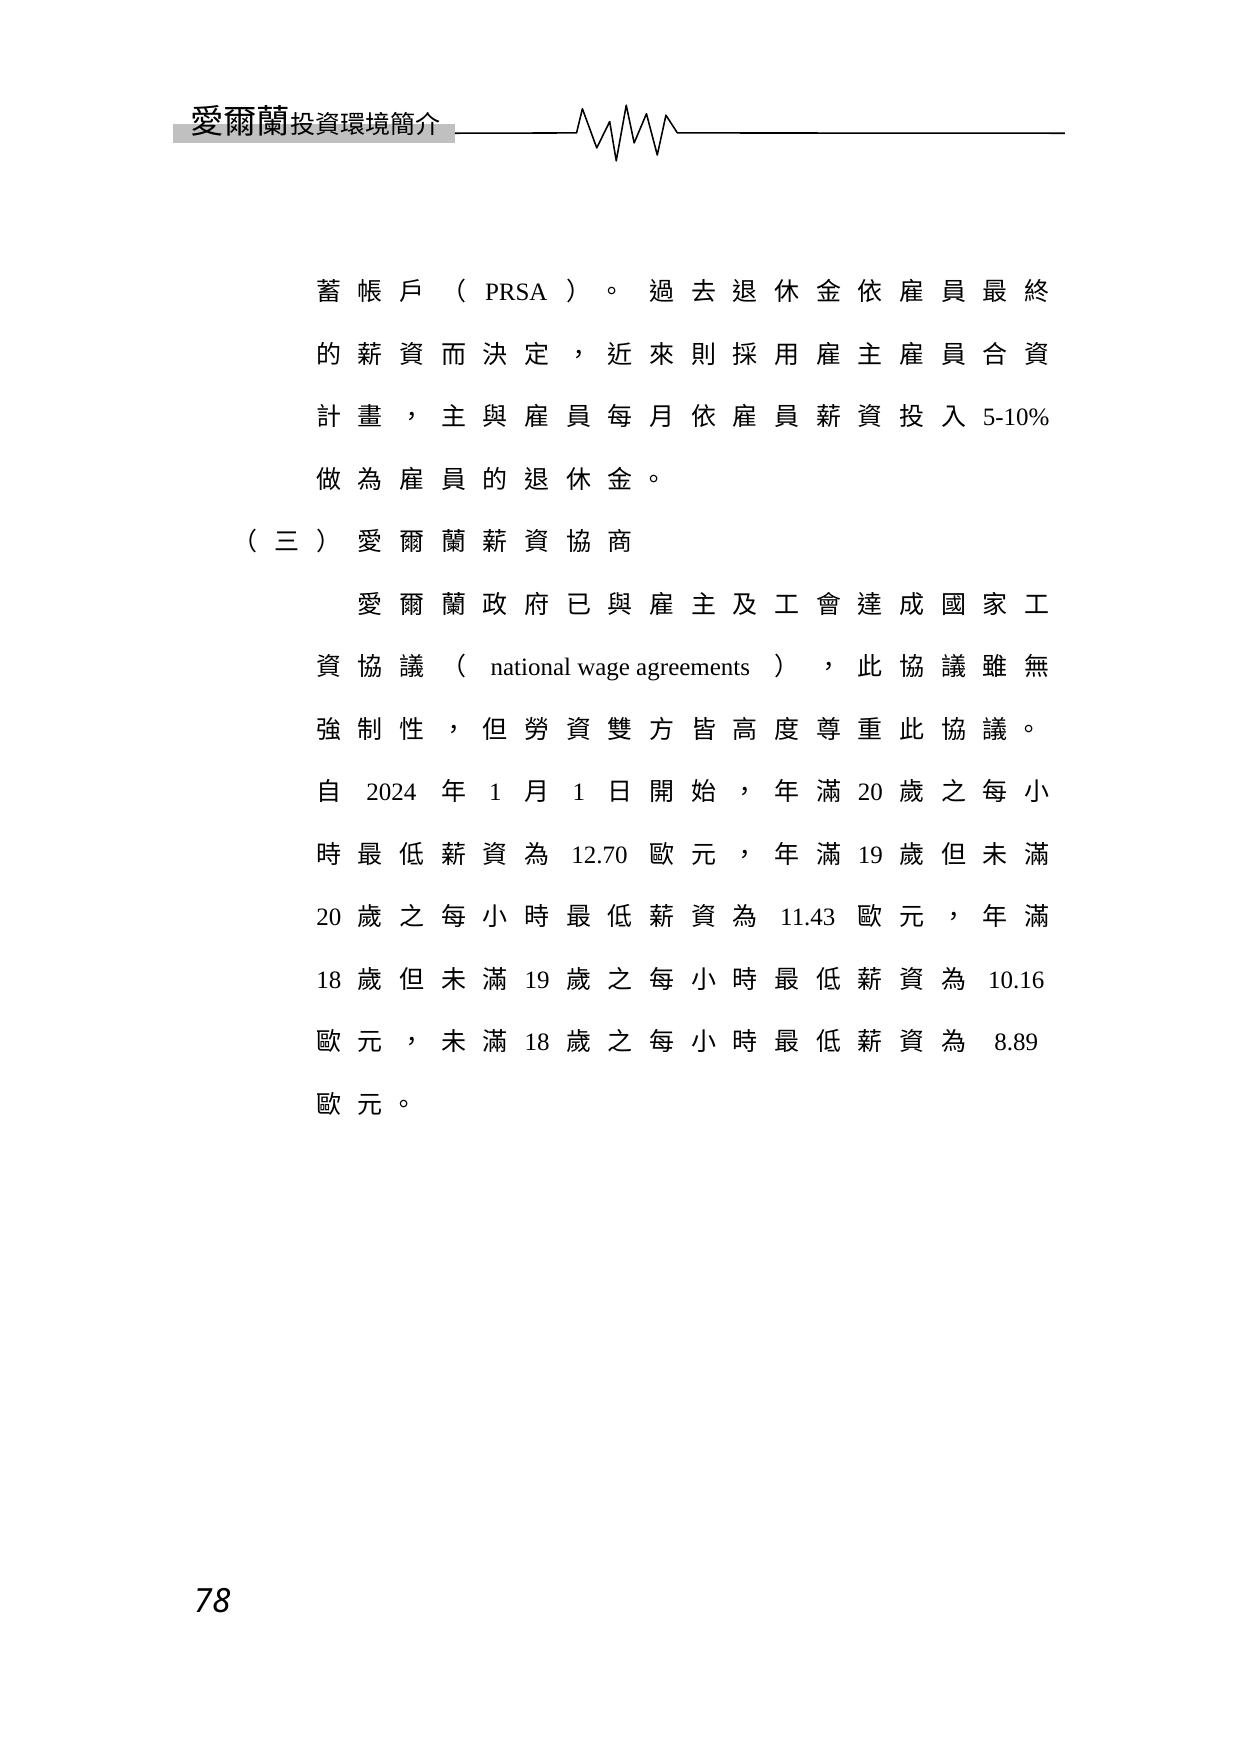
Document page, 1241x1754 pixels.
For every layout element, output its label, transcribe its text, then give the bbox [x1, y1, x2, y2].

text （三）愛爾蘭薪資協商 [207, 500, 1058, 563]
text 蓄帳戶（PRSA）。過去退休金依雇員最終的薪資而決定，近來則採用雇主雇員合資計畫，主與雇員每月依雇員薪資投入5-10%做為雇員的退休金。 [281, 250, 1058, 500]
text 愛爾蘭政府已與雇主及工會達成國家工資協議（national wage agreements），此協議雖無強制性，但勞資雙方皆高度尊重此協議。自2024年1月1日開始，年滿20歲之每小時最低薪資為12.70歐元，年滿19歲但未滿20歲之每小時最低薪資為11.43歐元，年滿18歲但未滿19歲之每小時最低薪資為10.16歐元，未滿18歲之每小時最低薪資為8.89歐元。 [281, 563, 1058, 1125]
